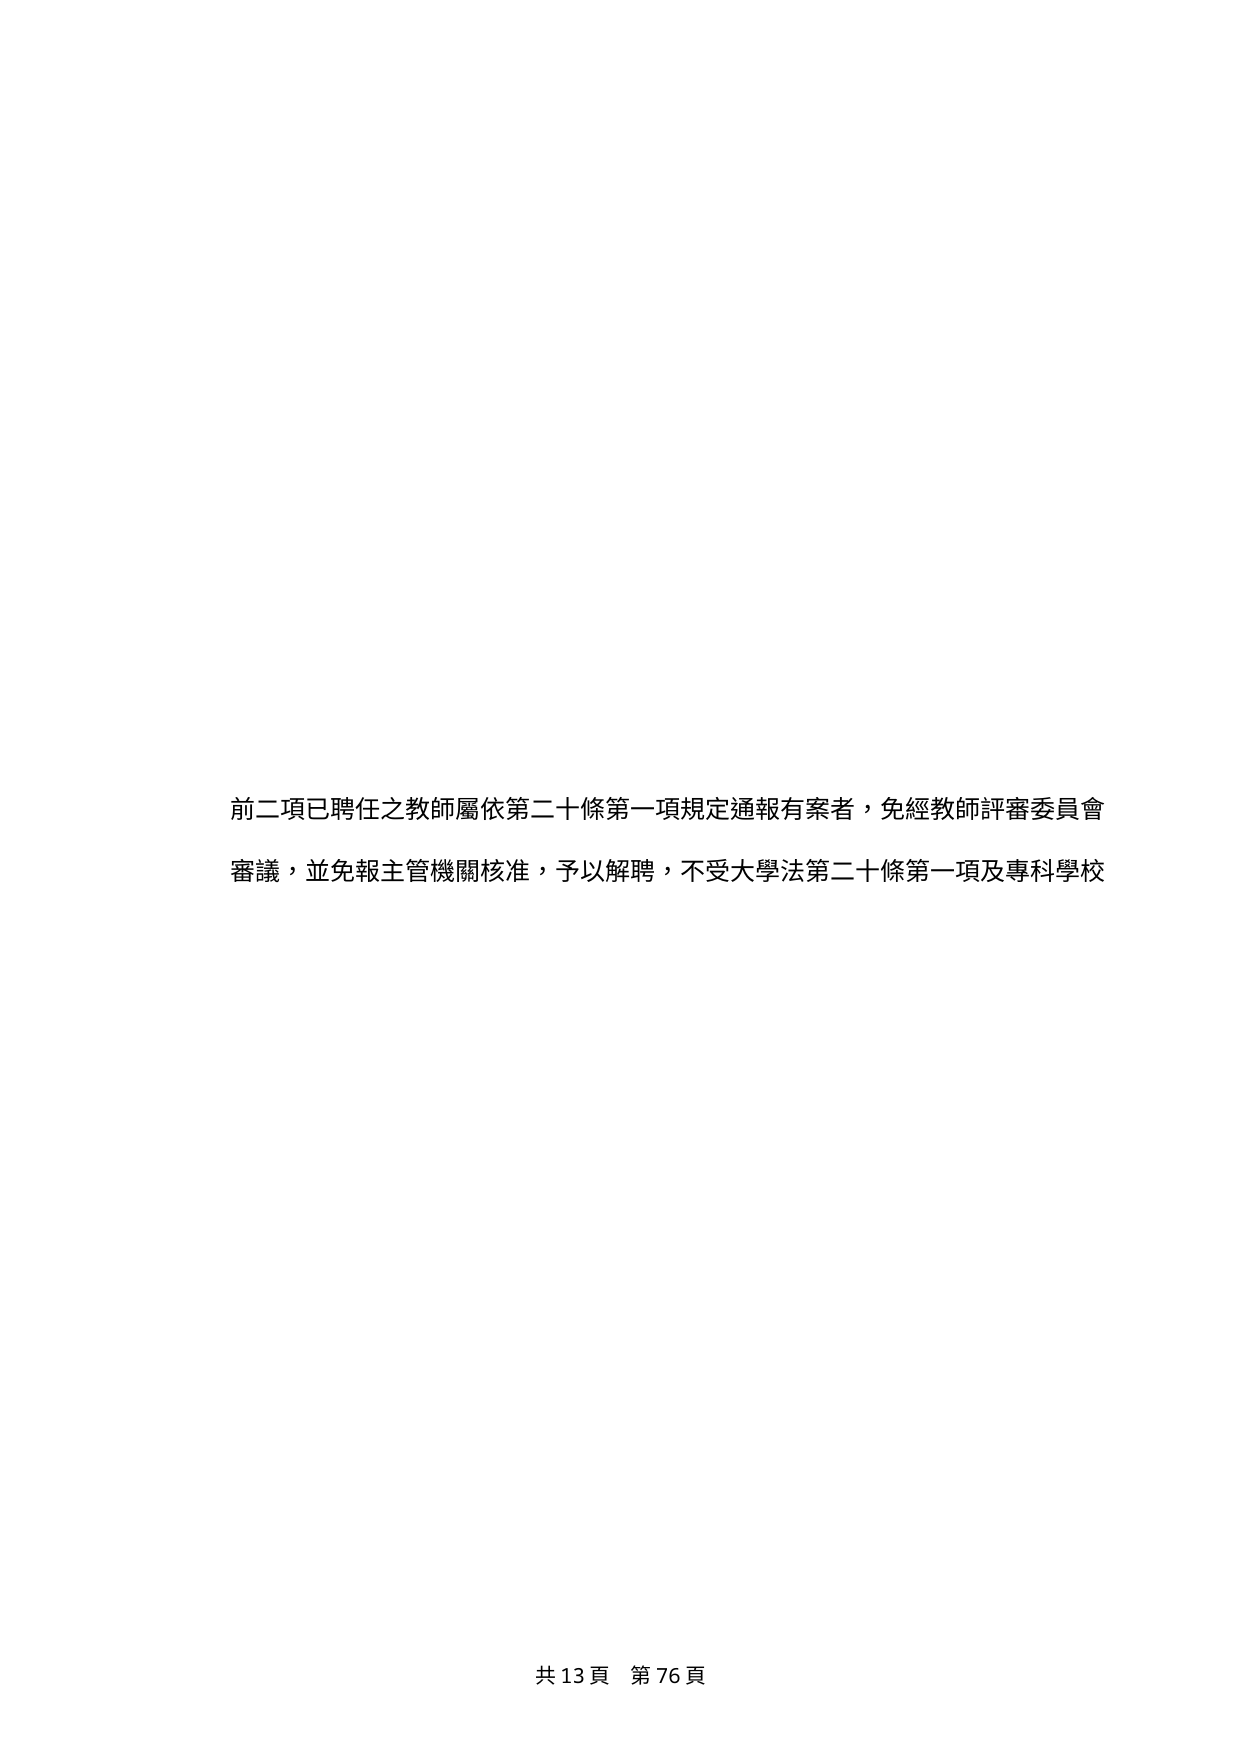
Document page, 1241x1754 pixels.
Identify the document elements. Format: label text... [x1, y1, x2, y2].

text 前二項已聘任之教師屬依第二十條第一項規定通報有案者，免經教師評審委員會審議，並免報主管機關核准，予以解聘，不受大學法第二十條第一項及專科學校 [230, 766, 1122, 891]
